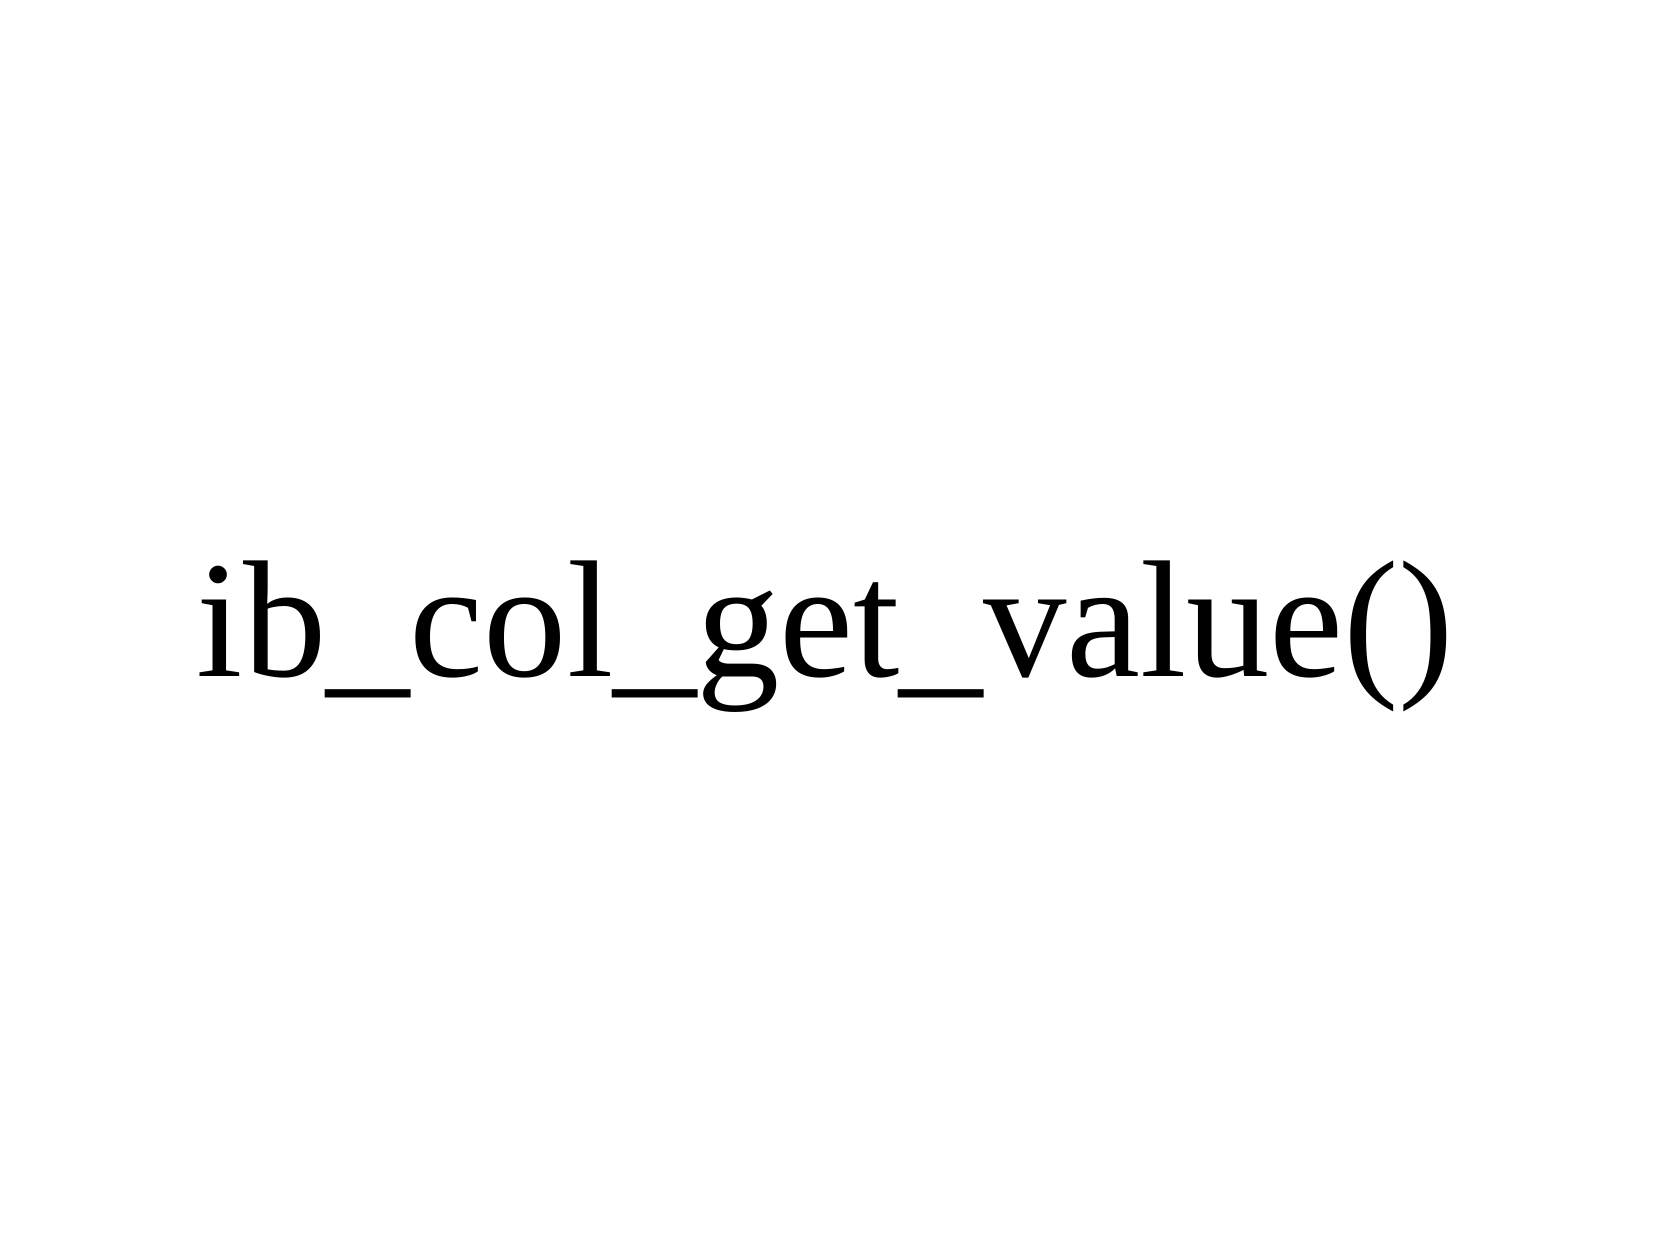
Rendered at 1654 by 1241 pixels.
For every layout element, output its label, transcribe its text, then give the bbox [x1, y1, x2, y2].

title ib_col_get_value() [0, 516, 1654, 724]
